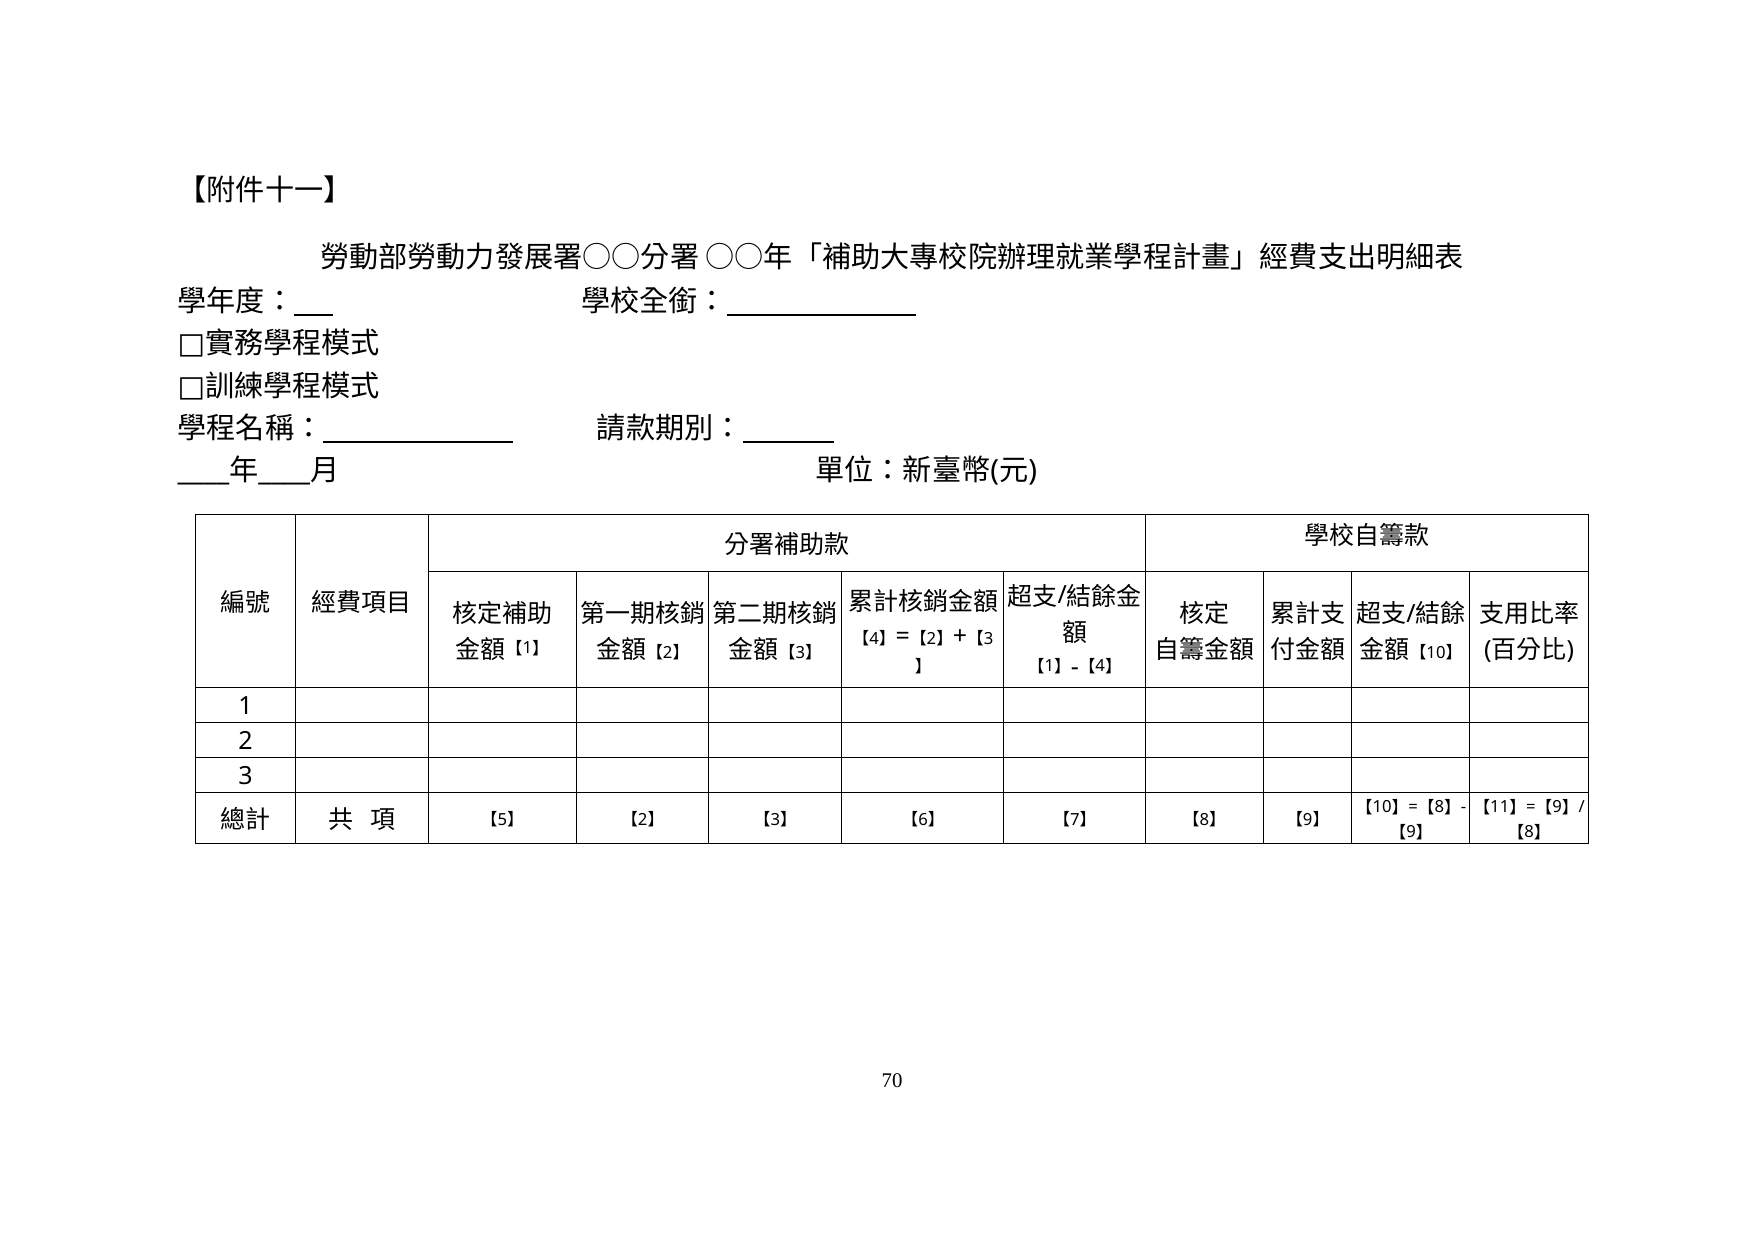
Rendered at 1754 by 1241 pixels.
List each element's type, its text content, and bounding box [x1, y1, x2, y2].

text ____年____月 單位：新臺幣(元) [177, 447, 1708, 489]
table_cell [429, 688, 576, 722]
table_cell 1 [196, 688, 295, 722]
table_cell 超支/結餘金額 【1】-【4】 [1004, 572, 1145, 687]
table_cell 【9】 [1264, 793, 1351, 843]
table_cell [577, 758, 708, 792]
table_cell [1264, 688, 1351, 722]
table_header 分署補助款 [429, 515, 1145, 571]
table_cell [842, 688, 1003, 722]
table_cell [296, 688, 428, 722]
table_cell [1264, 758, 1351, 792]
table_cell [1352, 758, 1469, 792]
table_cell 【6】 [842, 793, 1003, 843]
text □實務學程模式 [177, 320, 1708, 362]
text 學年度： 學校全銜： [177, 277, 1708, 320]
table_cell [1146, 688, 1263, 722]
table_cell [296, 723, 428, 757]
text 學程名稱： 請款期別： [177, 404, 1708, 447]
table_cell [1146, 723, 1263, 757]
table_cell 累計支付金額 [1264, 572, 1351, 687]
text □訓練學程模式 [177, 362, 1708, 404]
table_cell 共 項 [296, 793, 428, 843]
table_cell 3 [196, 758, 295, 792]
table_cell 第一期核銷金額【2】 [577, 572, 708, 687]
table_cell [1470, 723, 1588, 757]
table_header 經費項目 [296, 515, 428, 687]
table_cell [577, 723, 708, 757]
table_cell [709, 723, 841, 757]
table_cell [842, 723, 1003, 757]
table_cell [842, 758, 1003, 792]
table_cell [577, 688, 708, 722]
table_cell 【10】=【8】-【9】 [1352, 793, 1469, 843]
table_cell 【11】=【9】/【8】 [1470, 793, 1588, 843]
table_cell [1352, 723, 1469, 757]
table_cell 累計核銷金額 【4】=【2】+【3】 [842, 572, 1003, 687]
table_cell 【3】 [709, 793, 841, 843]
text 勞動部勞動力發展署○○分署 ○○年「補助大專校院辦理就業學程計畫」經費支出明細表 [177, 227, 1606, 277]
table_cell 2 [196, 723, 295, 757]
table_cell [1146, 758, 1263, 792]
table_header 編號 [196, 515, 295, 687]
table_cell 【2】 [577, 793, 708, 843]
table_header 學校自籌款 [1146, 515, 1588, 571]
table_cell 總計 [196, 793, 295, 843]
table_cell [1470, 688, 1588, 722]
table_cell 核定 自籌金額 [1146, 572, 1263, 687]
table_cell 核定補助 金額【1】 [429, 572, 576, 687]
table_cell 【8】 [1146, 793, 1263, 843]
subtitle 【附件十一】 [177, 166, 1606, 209]
table_cell 超支/結餘金額【10】 [1352, 572, 1469, 687]
table_cell [1004, 688, 1145, 722]
table_cell 支用比率 (百分比) [1470, 572, 1588, 687]
table_cell [1470, 758, 1588, 792]
table_cell [1004, 723, 1145, 757]
table_cell [1264, 723, 1351, 757]
table_cell [429, 723, 576, 757]
table_cell [429, 758, 576, 792]
table_cell [1004, 758, 1145, 792]
table_cell 【7】 [1004, 793, 1145, 843]
table_cell [709, 688, 841, 722]
table_cell [709, 758, 841, 792]
table_cell 【5】 [429, 793, 576, 843]
table_cell [1352, 688, 1469, 722]
table_cell 第二期核銷金額【3】 [709, 572, 841, 687]
table_cell [296, 758, 428, 792]
